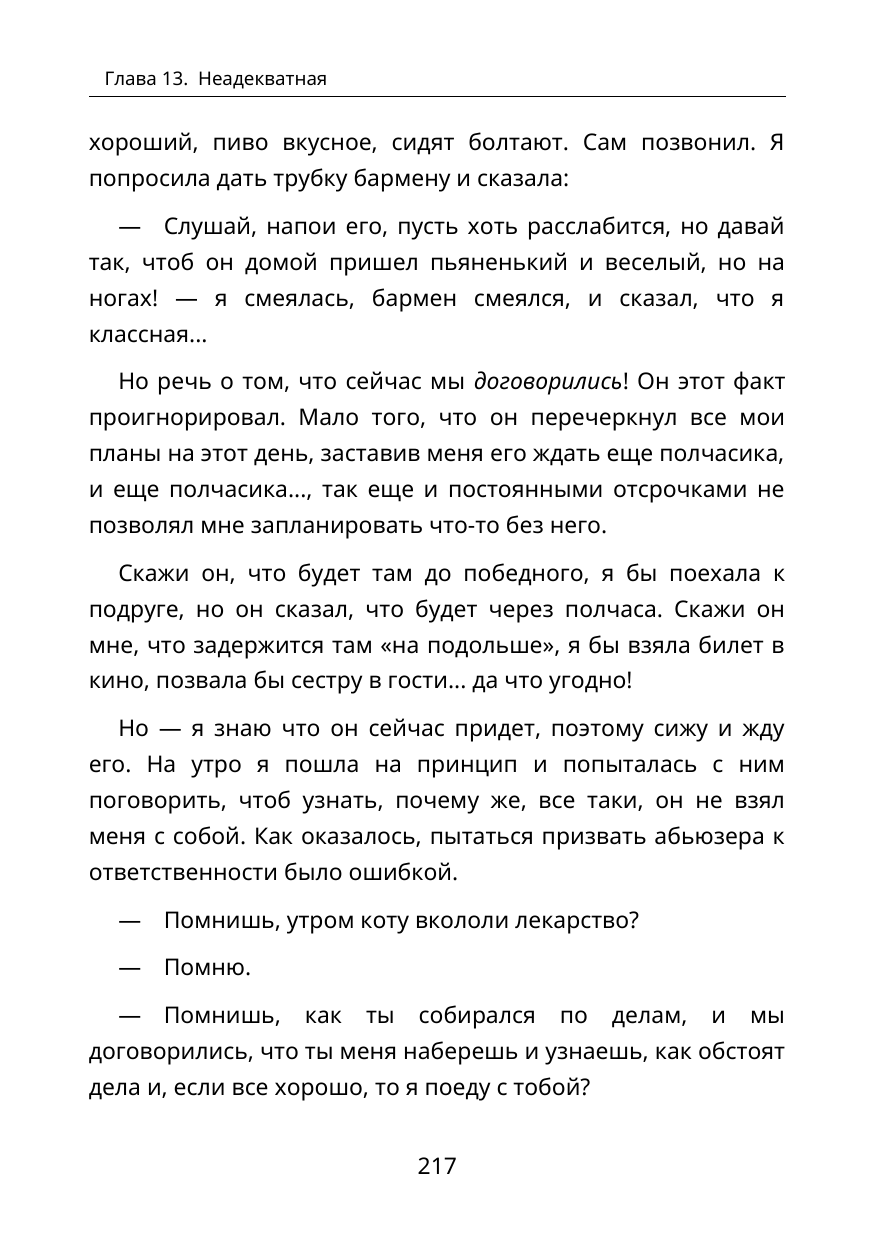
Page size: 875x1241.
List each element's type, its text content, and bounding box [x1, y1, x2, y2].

list Помню. [88, 951, 786, 983]
text Скажи он, что будет там до победного, я бы поехала к подруге, но он сказал, что будет через полчаса. Скажи он мне, что задержится там «на подольше», я бы взяла билет в кино, позвала бы сестру в гости... да что угодно! [88, 557, 786, 696]
text хороший, пиво вкусное, сидят болтают. Сам позвонил. Я попросила дать трубку бармену и сказала: [88, 126, 786, 193]
text Но речь о том, что сейчас мы договорились! Он этот факт проигнорировал. Мало того, что он перечеркнул все мои планы на этот день, заставив меня его ждать еще полчасика, и еще полчасика..., так еще и постоянными отсрочками не позволял мне запланировать что-то без него. [88, 365, 786, 540]
list Слушай, напои его, пусть хоть расслабится, но давай так, чтоб он домой пришел пьяненький и веселый, но на ногах! — я смеялась, бармен смеялся, и сказал, что я классная... [88, 210, 786, 349]
list Помнишь, утром коту вкололи лекарство? [88, 904, 786, 935]
list Помнишь, как ты собирался по делам, и мы договорились, что ты меня наберешь и узнаешь, как обстоят дела и, если все хорошо, то я поеду с тобой? [88, 999, 786, 1102]
text Но — я знаю что он сейчас придет, поэтому сижу и жду его. На утро я пошла на принцип и попыталась с ним поговорить, чтоб узнать, почему же, все таки, он не взял меня с собой. Как оказалось, пытаться призвать абьюзера к ответственности было ошибкой. [88, 712, 786, 887]
